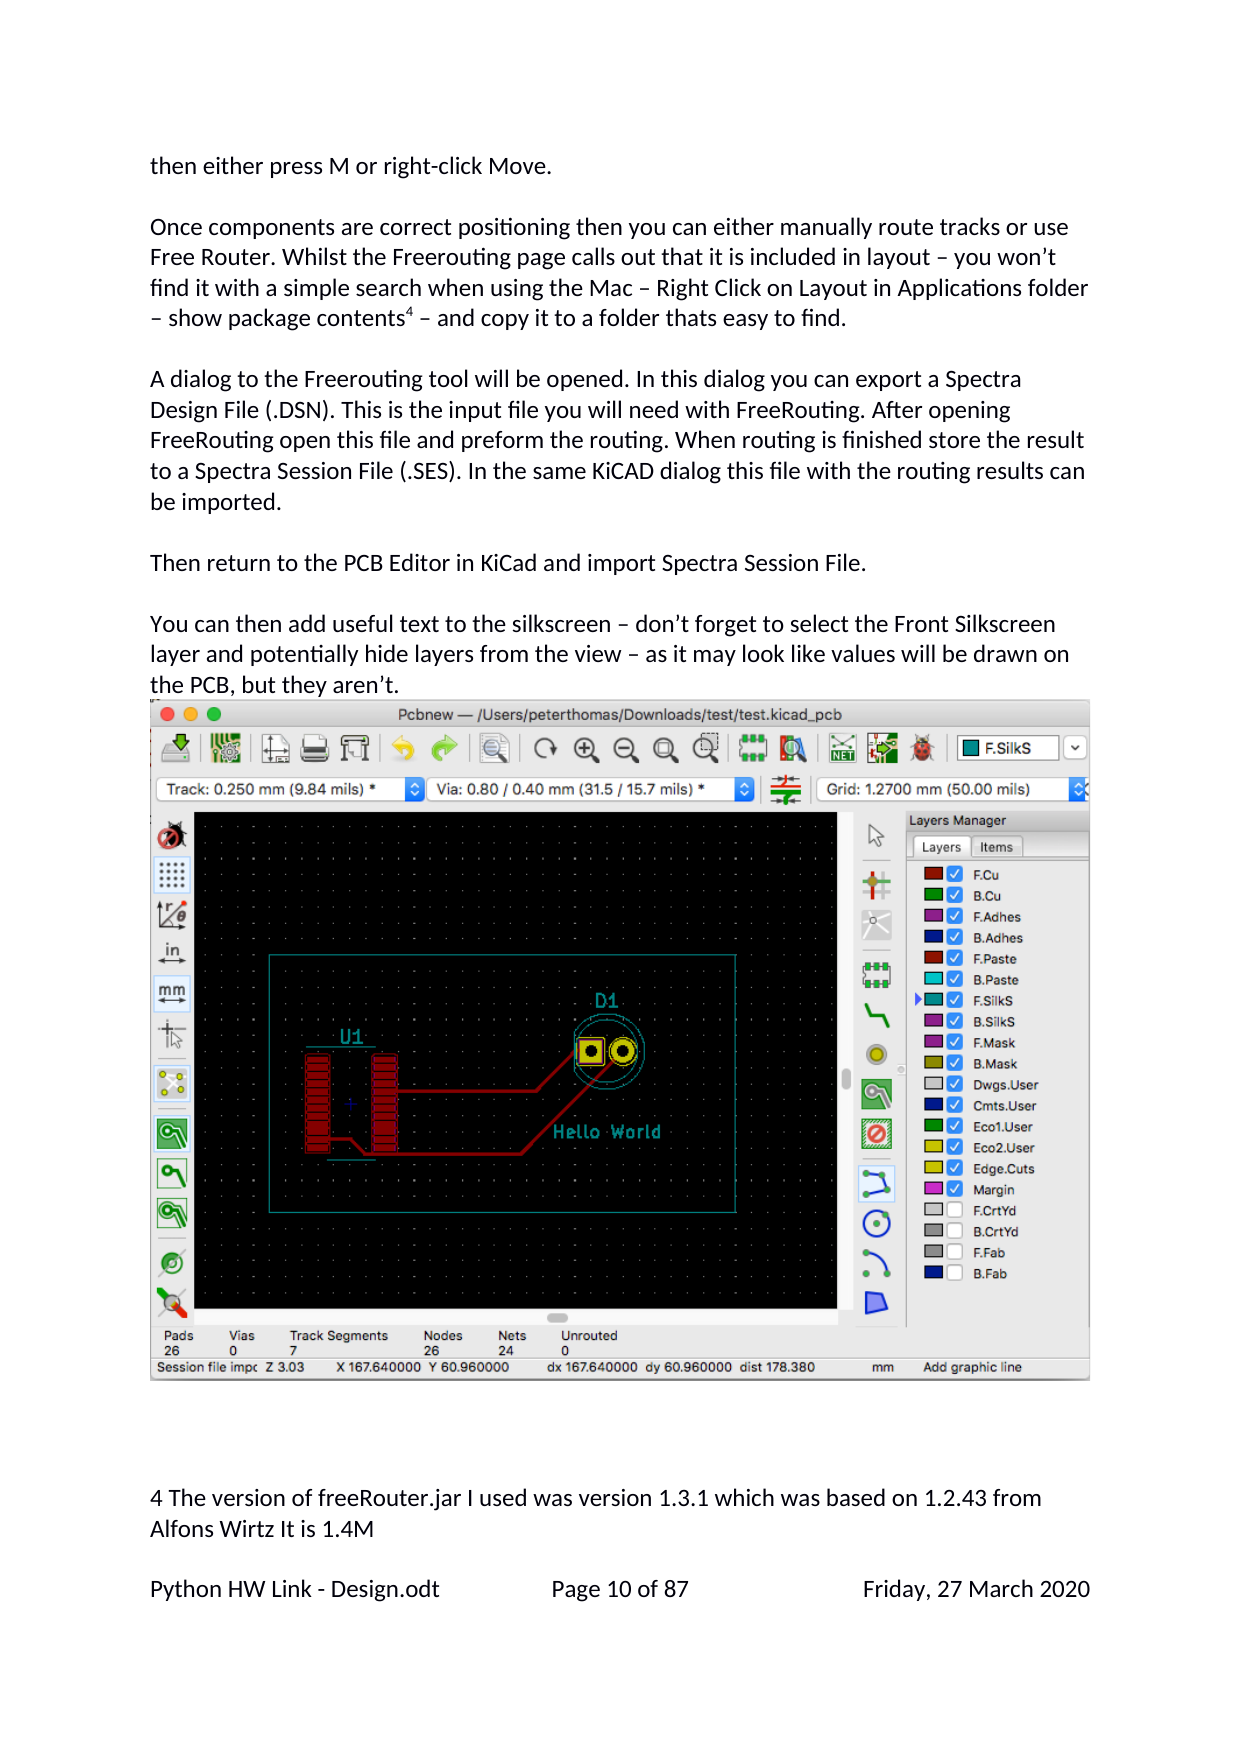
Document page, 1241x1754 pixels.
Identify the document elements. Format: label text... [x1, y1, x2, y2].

text You can then add useful text to the silkscreen – don’t forget to select the Front Silkscreen layer and potentially hide layers from the view – as it may look like values will be drawn on the PCB, but they aren’t. [150, 608, 1090, 699]
text Then return to the PCB Editor in KiCad and import Spectra Session File. [150, 547, 1090, 577]
text A dialog to the Freerouting tool will be opened. In this dialog you can export a Spectra Design File (.DSN). This is the input file you will need with FreeRouting. After opening FreeRouting open this file and preform the routing. When routing is finished store the result to a Spectra Session File (.SES). In the same KiCAD dialog this file with the routing results can be imported. [150, 364, 1090, 516]
picture [150, 699, 1091, 1381]
text then either press M or right-click Move. [150, 150, 1090, 181]
text Once components are correct positioning then you can either manually route tracks or use Free Router. Whilst the Freerouting page calls out that it is included in layout – you won’t find it with a simple search when using the Mac – Right Click on Layout in Applications folder – show package contents – and copy it to a folder thats easy to find. [150, 211, 1090, 333]
text The version of freeRouter.jar I used was version 1.3.1 which was based on 1.2.43 from Alfons Wirtz It is 1.4M [150, 1482, 1090, 1543]
